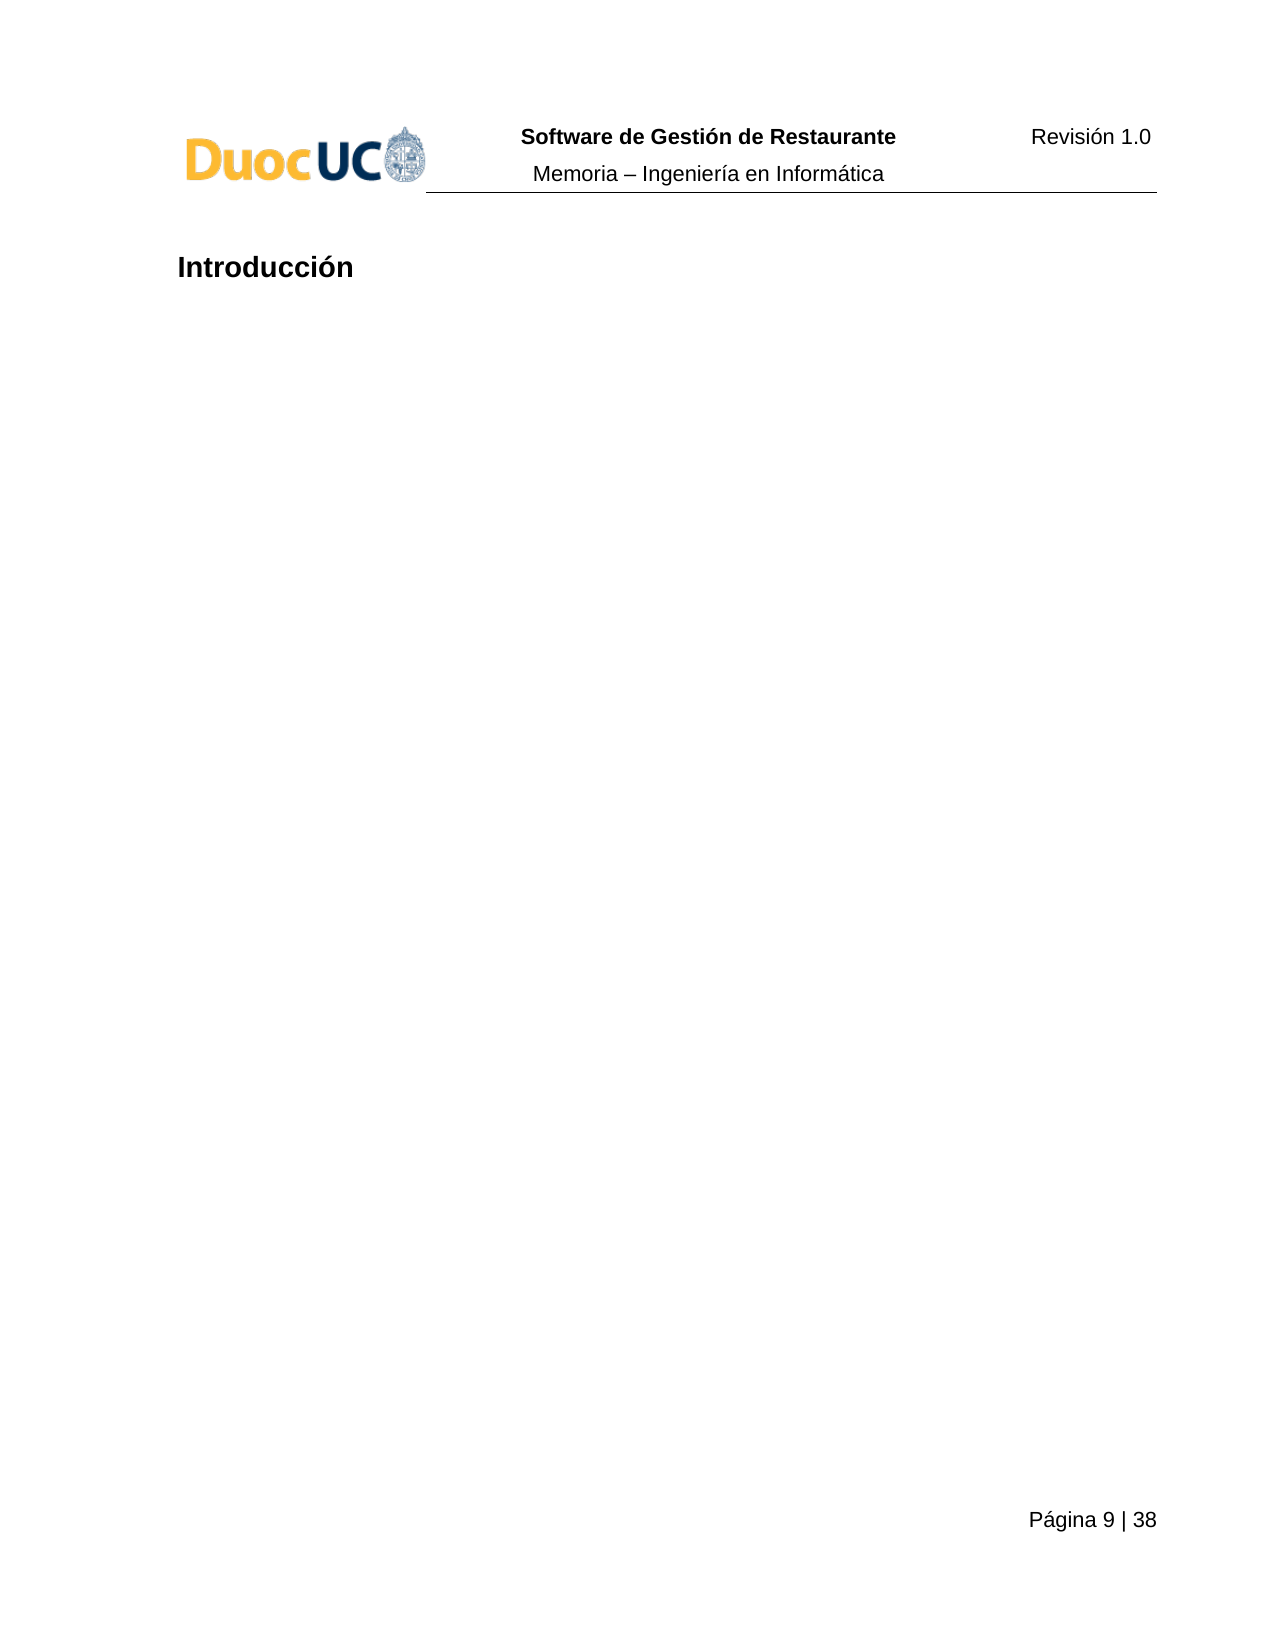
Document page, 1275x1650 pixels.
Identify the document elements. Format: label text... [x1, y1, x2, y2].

picture [182, 123, 426, 187]
subtitle Introducción [177, 251, 1157, 284]
